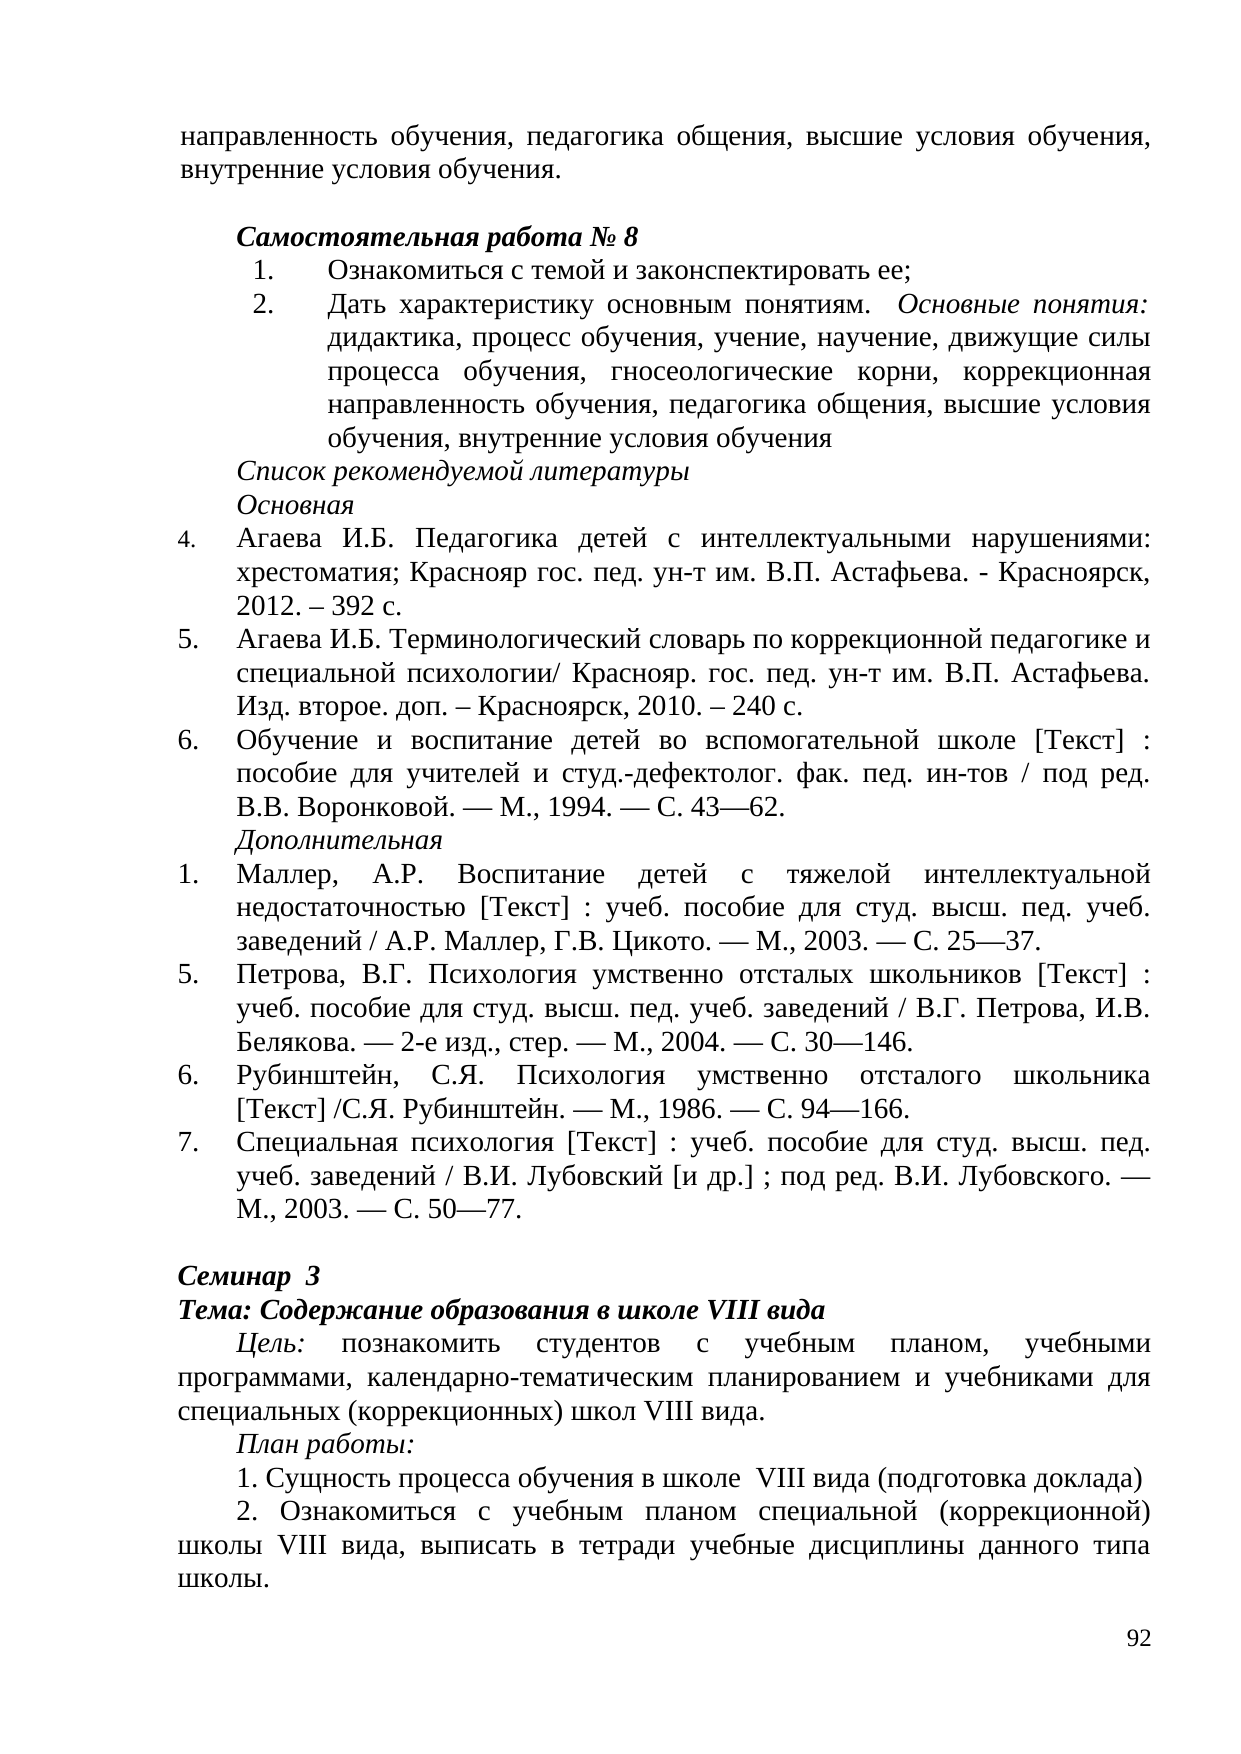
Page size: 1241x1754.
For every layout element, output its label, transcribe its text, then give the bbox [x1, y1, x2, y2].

text Цель: познакомить студентов с учебным планом, учебными программами, календарно-тематическим планированием и учебниками для специальных (коррекционных) школ VIII вида. [177, 1326, 1152, 1426]
text Список рекомендуемой литературы [177, 453, 1152, 487]
list Агаева И.Б. Педагогика детей с интеллектуальными нарушениями: хрестоматия; Краснояр гос. пед. ун-т им. В.П. Астафьева. - Красноярск, 2012. – 392 с. [177, 521, 1152, 621]
list Дать характеристику основным понятиям. Основные понятия: дидактика, процесс обучения, учение, научение, движущие силы процесса обучения, гносеологические корни, коррекционная направленность обучения, педагогика общения, высшие условия обучения, внутренние условия обучения [252, 286, 1152, 453]
text Тема: Содержание образования в школе VIII вида [177, 1292, 1152, 1326]
text Основная [177, 487, 1152, 521]
text 2. Ознакомиться с учебным планом специальной (коррекционной) школы VIII вида, выписать в тетради учебные дисциплины данного типа школы. [177, 1493, 1152, 1594]
list Рубинштейн, С.Я. Психология умственно отсталого школьника [Текст] /С.Я. Рубинштейн. — М., 1986. — С. 94—166. [177, 1057, 1152, 1124]
list Обучение и воспитание детей во вспомогательной школе [Текст] : пособие для учителей и студ.-дефектолог. фак. пед. ин-тов / под ред. В.В. Воронковой. — М., 1994. — С. 43—62. [177, 722, 1152, 822]
text План работы: [177, 1426, 1152, 1460]
list Специальная психология [Текст] : учеб. пособие для студ. высш. пед. учеб. заведений / В.И. Лубовский [и др.] ; под ред. В.И. Лубовского. — М., 2003. — С. 50—77. [177, 1124, 1152, 1225]
text Семинар 3 [177, 1258, 1152, 1292]
list Ознакомиться с темой и законспектировать ее; [252, 252, 1152, 286]
list Петрова, В.Г. Психология умственно отсталых школьников [Текст] : учеб. пособие для студ. высш. пед. учеб. заведений / В.Г. Петрова, И.В. Белякова. — 2-е изд., стер. — М., 2004. — С. 30—146. [177, 957, 1152, 1057]
text направленность обучения, педагогика общения, высшие условия обучения, внутренние условия обучения. [180, 118, 1152, 185]
list Агаева И.Б. Терминологический словарь по коррекционной педагогике и специальной психологии/ Краснояр. гос. пед. ун-т им. В.П. Астафьева. Изд. второе. доп. – Красноярск, 2010. – 240 с. [177, 621, 1152, 722]
list Маллер, А.Р. Воспитание детей с тяжелой интеллектуальной недостаточностью [Текст] : учеб. пособие для студ. высш. пед. учеб. заведений / А.Р. Маллер, Г.В. Цикото. — М., 2003. — С. 25—37. [177, 856, 1152, 957]
text Дополнительная [177, 822, 1152, 856]
text Самостоятельная работа № 8 [177, 219, 1152, 252]
text 1. Сущность процесса обучения в школе VIII вида (подготовка доклада) [177, 1460, 1152, 1493]
